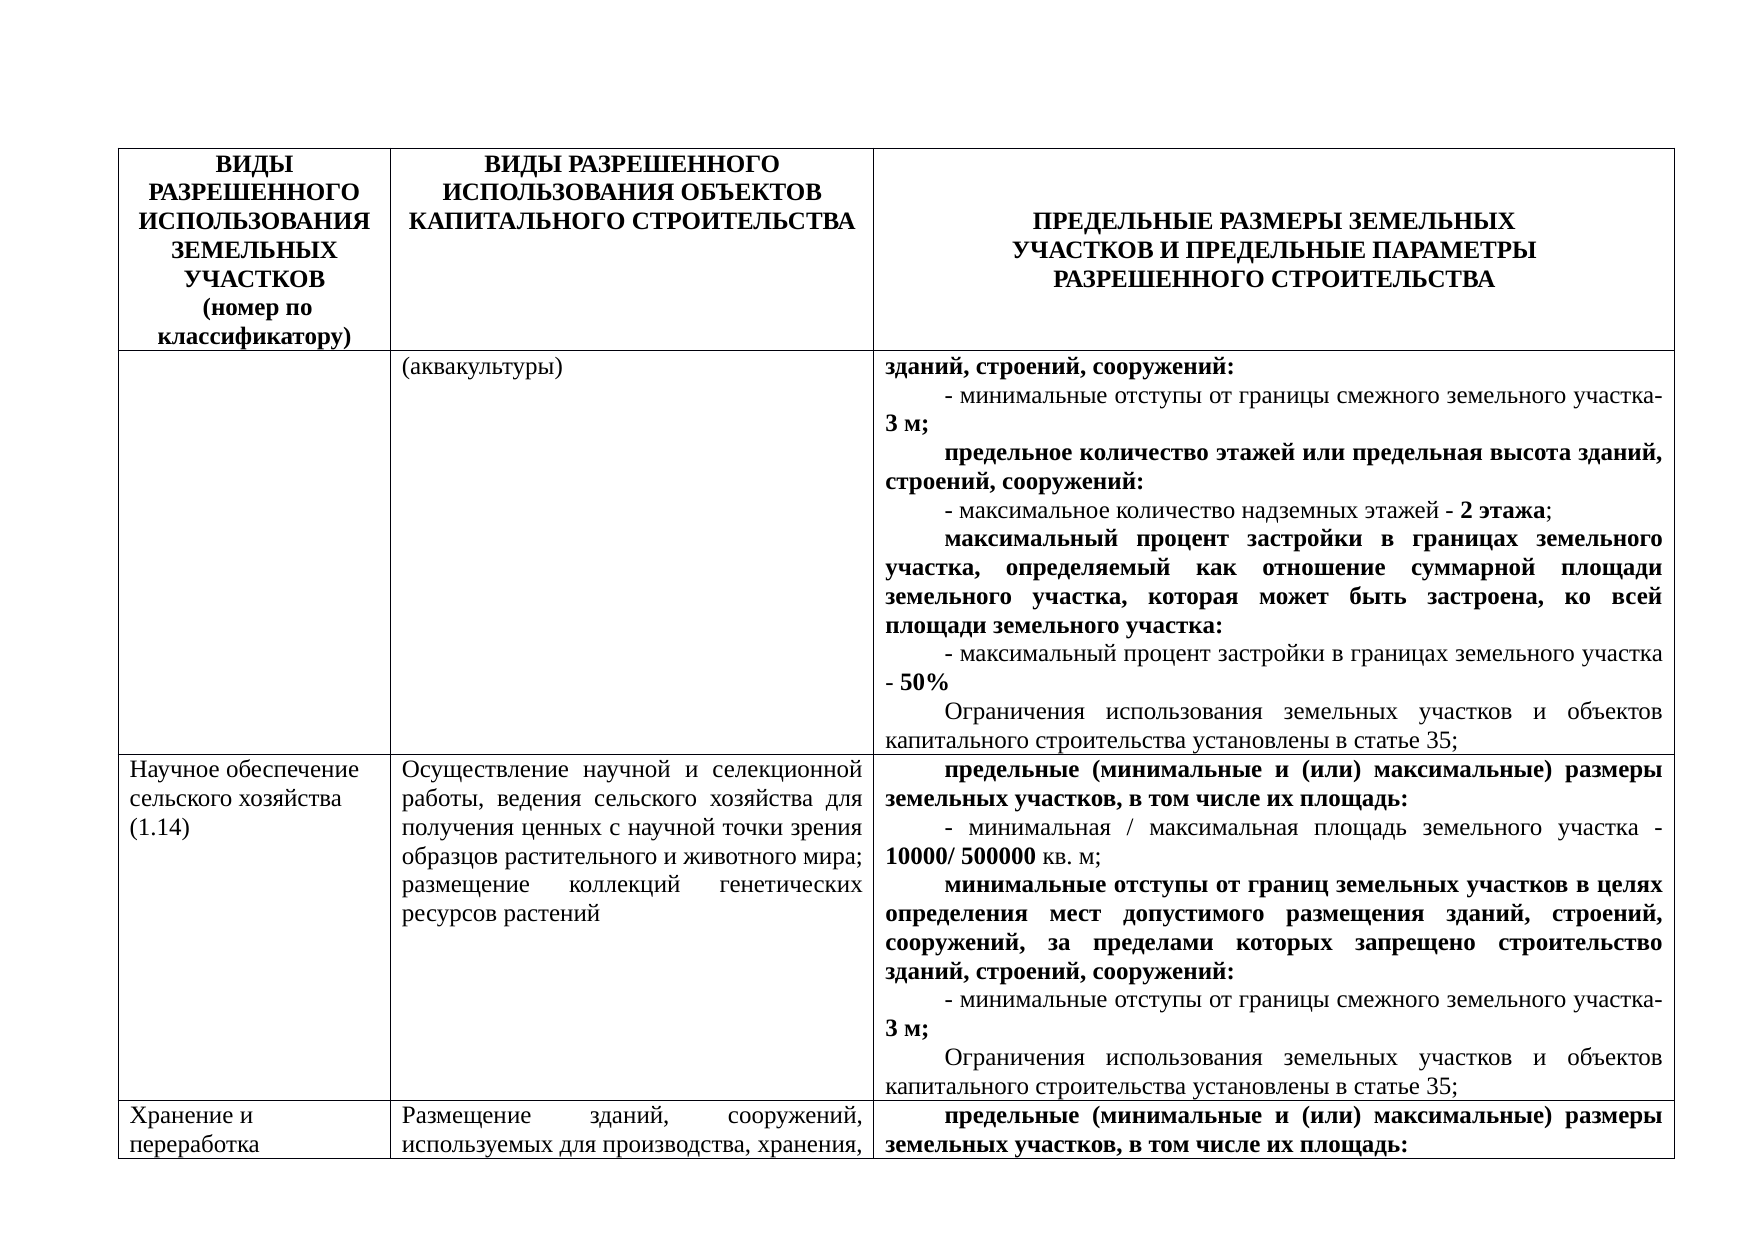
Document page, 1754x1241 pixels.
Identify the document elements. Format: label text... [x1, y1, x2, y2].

table_cell предельные (минимальные и (или) максимальные) размеры земельных участков, в том числе их площадь: - минимальная / максимальная площадь земельного участка - 10000/ 500000 кв. м; минимальные отступы от границ земельных участков в целях определения мест допустимого размещения зданий, строений, сооружений, за пределами которых запрещено строительство зданий, строений, сооружений: - минимальные отступы от границы смежного земельного участка- 3 м; Ограничения использования земельных участков и объектов капитального строительства установлены в статье 35; [874, 755, 1674, 1099]
table_cell (аквакультуры) [391, 351, 873, 753]
table_header ВИДЫ РАЗРЕШЕННОГО ИСПОЛЬЗОВАНИЯ ЗЕМЕЛЬНЫХ УЧАСТКОВ (номер по классификатору) [119, 149, 390, 350]
table_cell [119, 351, 390, 753]
table_cell Хранение и переработка [119, 1101, 390, 1158]
table_cell Научное обеспечение сельского хозяйства (1.14) [119, 755, 390, 1099]
table_cell зданий, строений, сооружений: - минимальные отступы от границы смежного земельного участка- 3 м; предельное количество этажей или предельная высота зданий, строений, сооружений: - максимальное количество надземных этажей - 2 этажа; максимальный процент застройки в границах земельного участка, определяемый как отношение суммарной площади земельного участка, которая может быть застроена, ко всей площади земельного участка: - максимальный процент застройки в границах земельного участка - 50% Ограничения использования земельных участков и объектов капитального строительства установлены в статье 35; [874, 351, 1674, 753]
table_cell предельные (минимальные и (или) максимальные) размеры земельных участков, в том числе их площадь: [874, 1101, 1674, 1158]
table_cell Размещение зданий, сооружений, используемых для производства, хранения, [391, 1101, 873, 1158]
table_cell Осуществление научной и селекционной работы, ведения сельского хозяйства для получения ценных с научной точки зрения образцов растительного и животного мира; размещение коллекций генетических ресурсов растений [391, 755, 873, 1099]
table_header ВИДЫ РАЗРЕШЕННОГО ИСПОЛЬЗОВАНИЯ ОБЪЕКТОВ КАПИТАЛЬНОГО СТРОИТЕЛЬСТВА [391, 149, 873, 350]
table_header ПРЕДЕЛЬНЫЕ РАЗМЕРЫ ЗЕМЕЛЬНЫХ УЧАСТКОВ И ПРЕДЕЛЬНЫЕ ПАРАМЕТРЫ РАЗРЕШЕННОГО СТРОИТЕЛЬСТВА [874, 149, 1674, 350]
